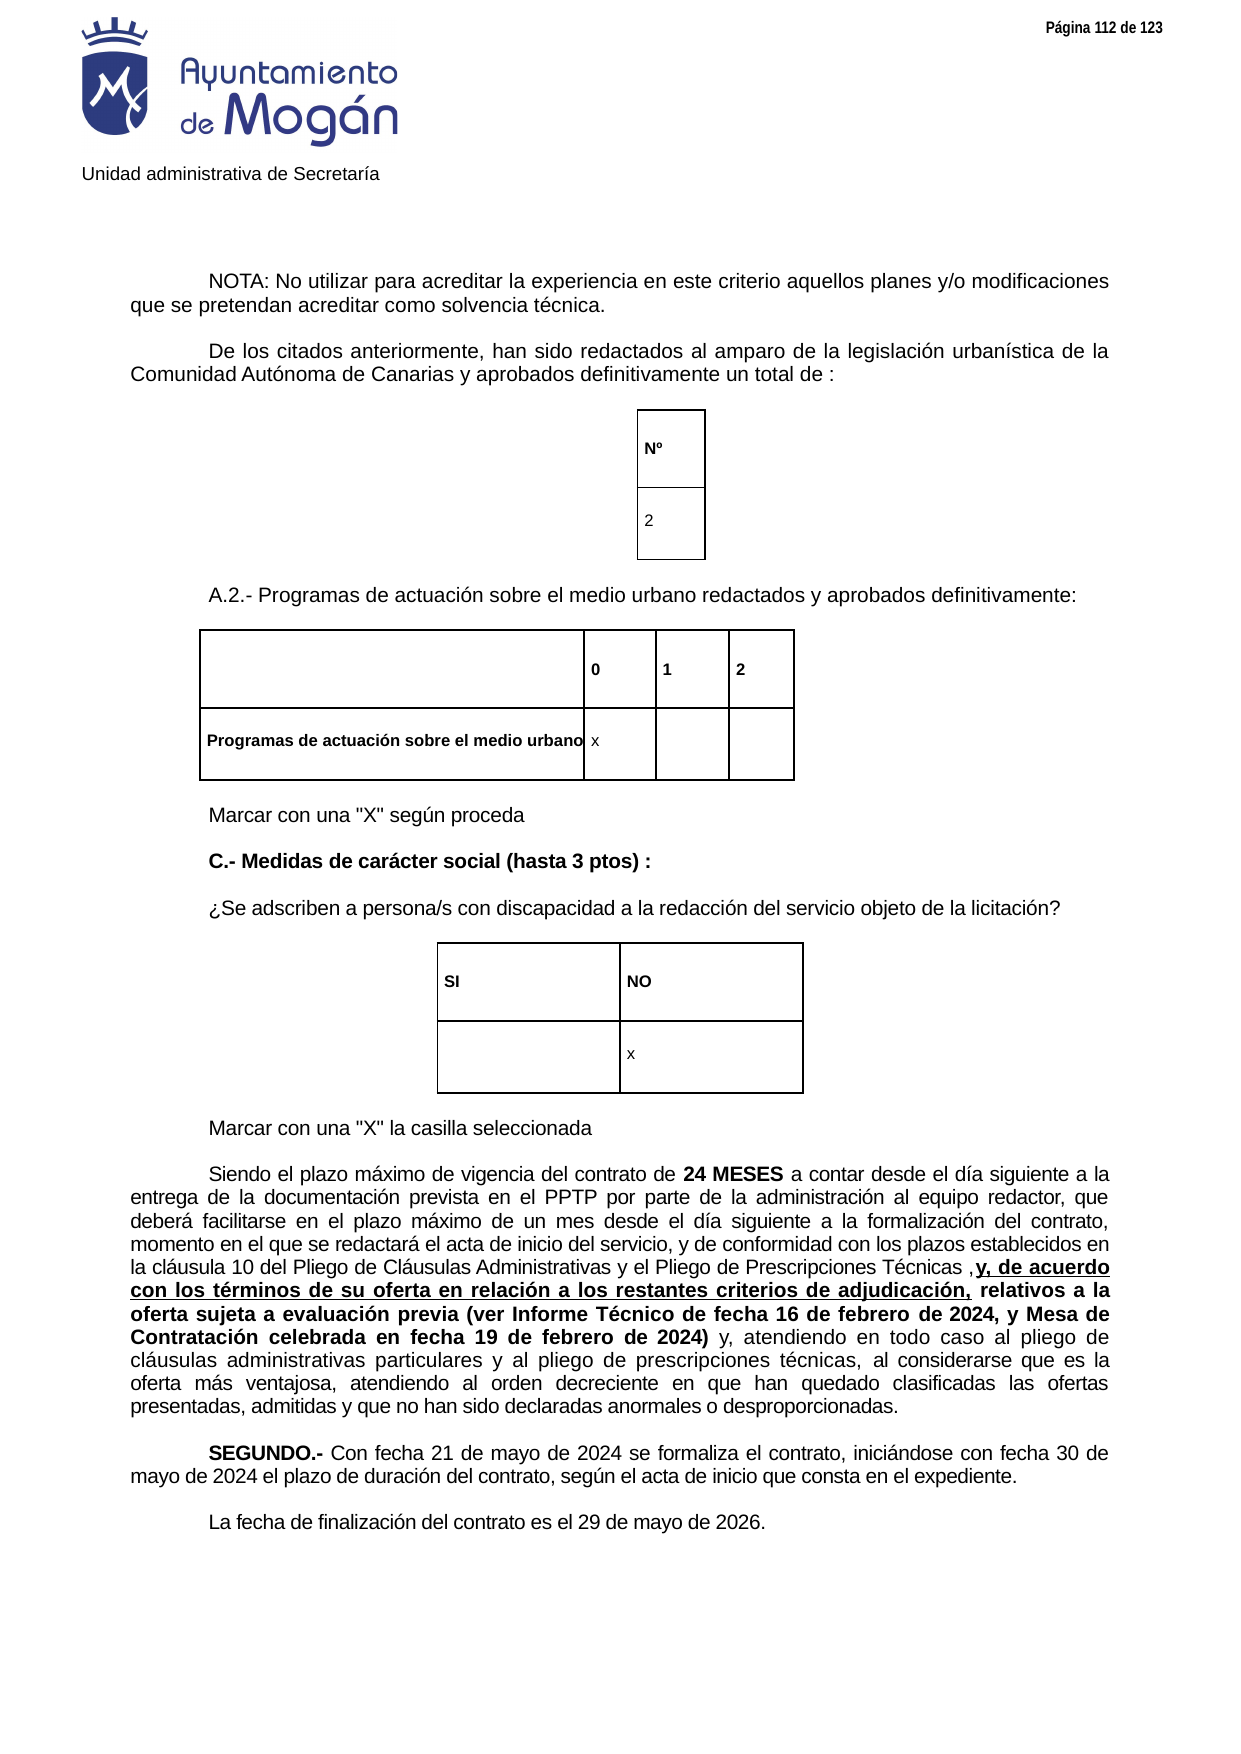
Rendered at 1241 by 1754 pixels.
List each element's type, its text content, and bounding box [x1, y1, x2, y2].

text A.2.- Programas de actuación sobre el medio urbano redactados y aprobados definitivamente: [130, 583, 1110, 606]
text La fecha de finalización del contrato es el 29 de mayo de 2026. [130, 1511, 1110, 1534]
text De los citados anteriormente, han sido redactados al amparo de la legislación urbanística de la Comunidad Autónoma de Canarias y aprobados definitivamente un total de : [130, 339, 1110, 386]
table_cell x [585, 709, 655, 779]
text ¿Se adscriben a persona/s con discapacidad a la redacción del servicio objeto de la licitación? [130, 896, 1110, 919]
text Marcar con una "X" la casilla seleccionada [130, 1117, 1110, 1140]
table_header NO [621, 944, 802, 1020]
table_header 0 [585, 631, 655, 707]
text NOTA: No utilizar para acreditar la experiencia en este criterio aquellos planes y/o modificaciones que se pretendan acreditar como solvencia técnica. [130, 270, 1110, 317]
table_header SI [438, 944, 619, 1020]
table_header 1 [657, 631, 728, 707]
table_header Nº [638, 411, 704, 487]
picture [81, 17, 398, 153]
table_cell x [621, 1022, 802, 1092]
table_header 2 [730, 631, 793, 707]
table_cell [657, 709, 728, 779]
table_cell Programas de actuación sobre el medio urbano [201, 709, 583, 779]
table_cell [438, 1022, 619, 1092]
table_cell [730, 709, 793, 779]
text SEGUNDO.- Con fecha 21 de mayo de 2024 se formaliza el contrato, iniciándose con fecha 30 de mayo de 2024 el plazo de duración del contrato, según el acta de inicio que consta en el expediente. [130, 1441, 1110, 1488]
table_cell 2 [638, 488, 704, 559]
table_header [201, 631, 583, 707]
text C.- Medidas de carácter social (hasta 3 ptos) : [130, 850, 1110, 873]
text Siendo el plazo máximo de vigencia del contrato de 24 MESES a contar desde el día siguiente a la entrega de la documentación prevista en el PPTP por parte de la administración al equipo redactor, que deberá facilitarse en el plazo máximo de un mes desde el día siguiente a la formalización del contrato, momento en el que se redactará el acta de inicio del servicio, y de conformidad con los plazos establecidos en la cláusula 10 del Pliego de Cláusulas Administrativas y el Pliego de Prescripciones Técnicas ,y, de acuerdo con los términos de su oferta en relación a los restantes criterios de adjudicación, relativos a la oferta sujeta a evaluación previa (ver Informe Técnico de fecha 16 de febrero de 2024, y Mesa de Contratación celebrada en fecha 19 de febrero de 2024) y, atendiendo en todo caso al pliego de cláusulas administrativas particulares y al pliego de prescripciones técnicas, al considerarse que es la oferta más ventajosa, atendiendo al orden decreciente en que han quedado clasificadas las ofertas presentadas, admitidas y que no han sido declaradas anormales o desproporcionadas. [130, 1163, 1110, 1418]
text Marcar con una "X" según proceda [130, 804, 1110, 827]
